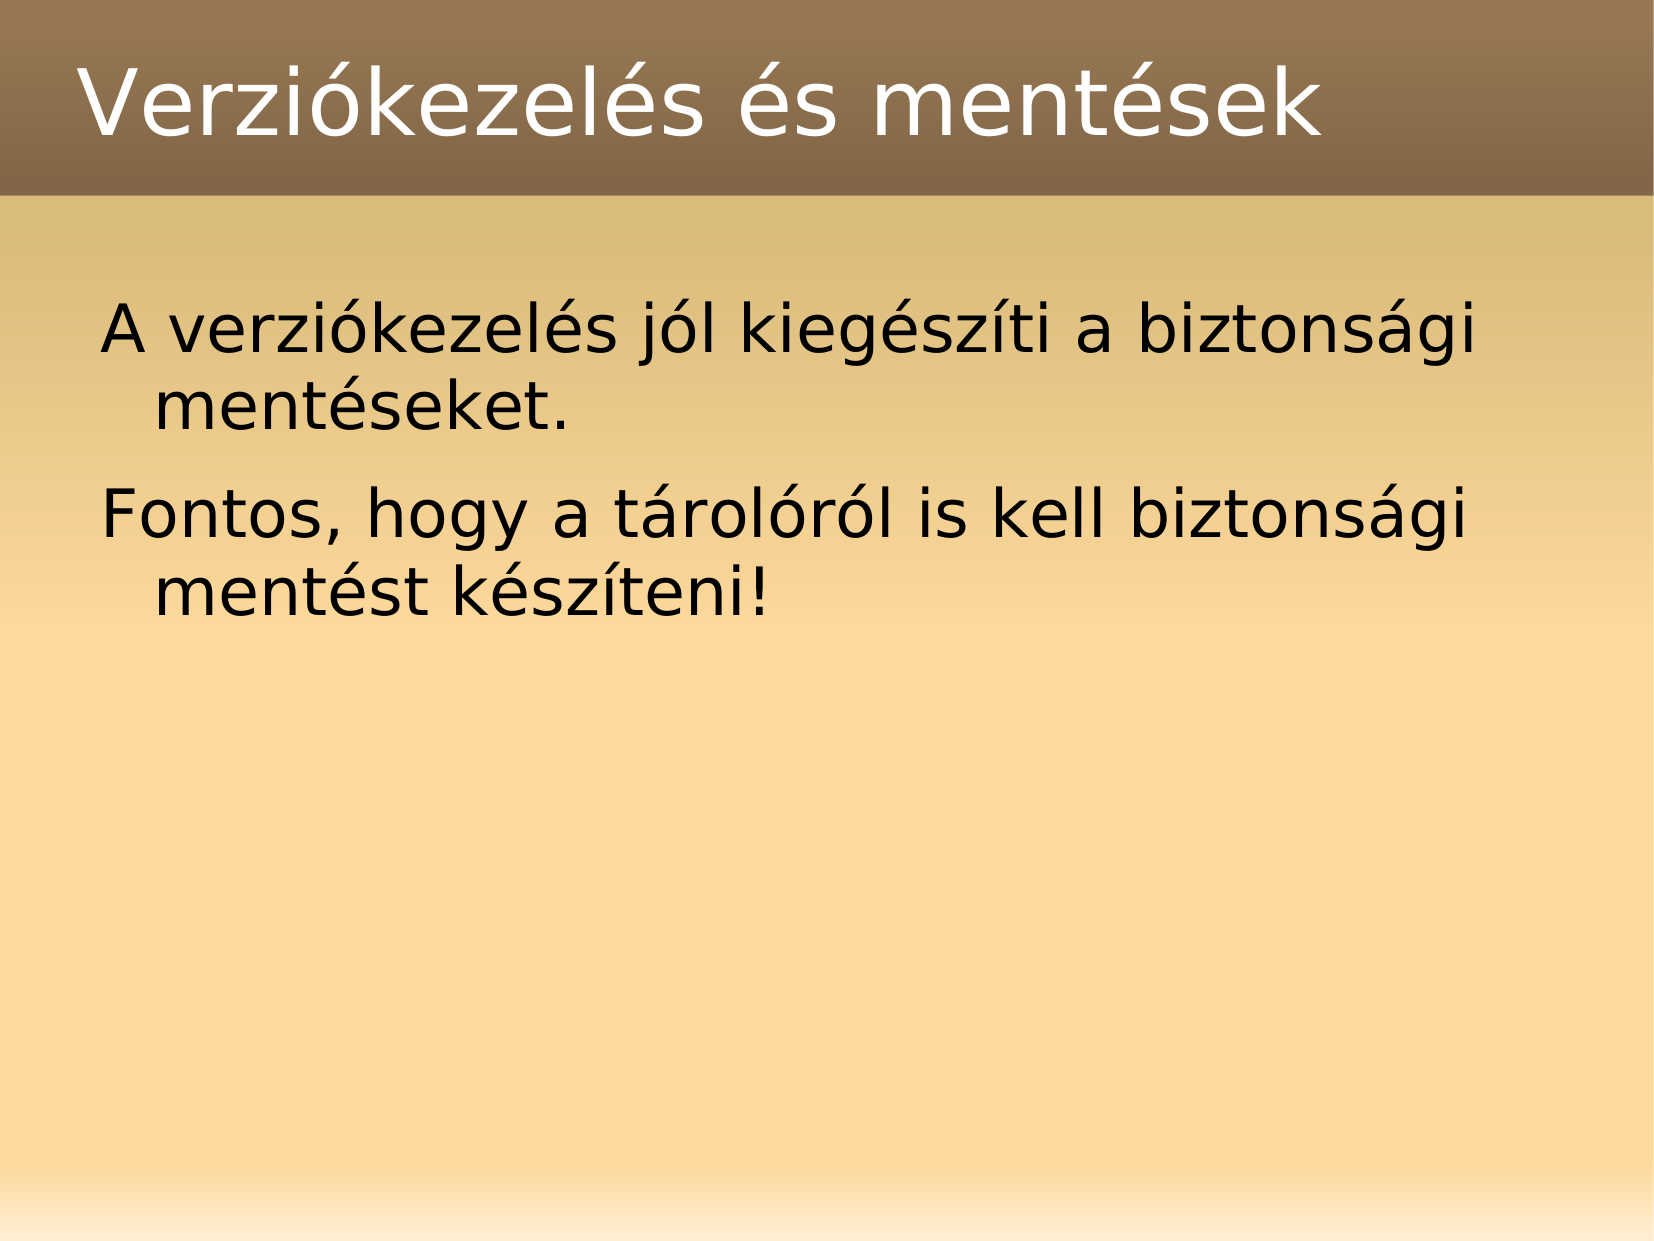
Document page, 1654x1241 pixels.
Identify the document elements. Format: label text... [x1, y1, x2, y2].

title Verziókezelés és mentések [76, 7, 1565, 200]
list A verziókezelés jól kiegészíti a biztonsági mentéseket. Fontos, hogy a tárolóról is kell biztonsági mentést készíteni! [82, 290, 1571, 1094]
picture [0, 0, 1654, 1241]
